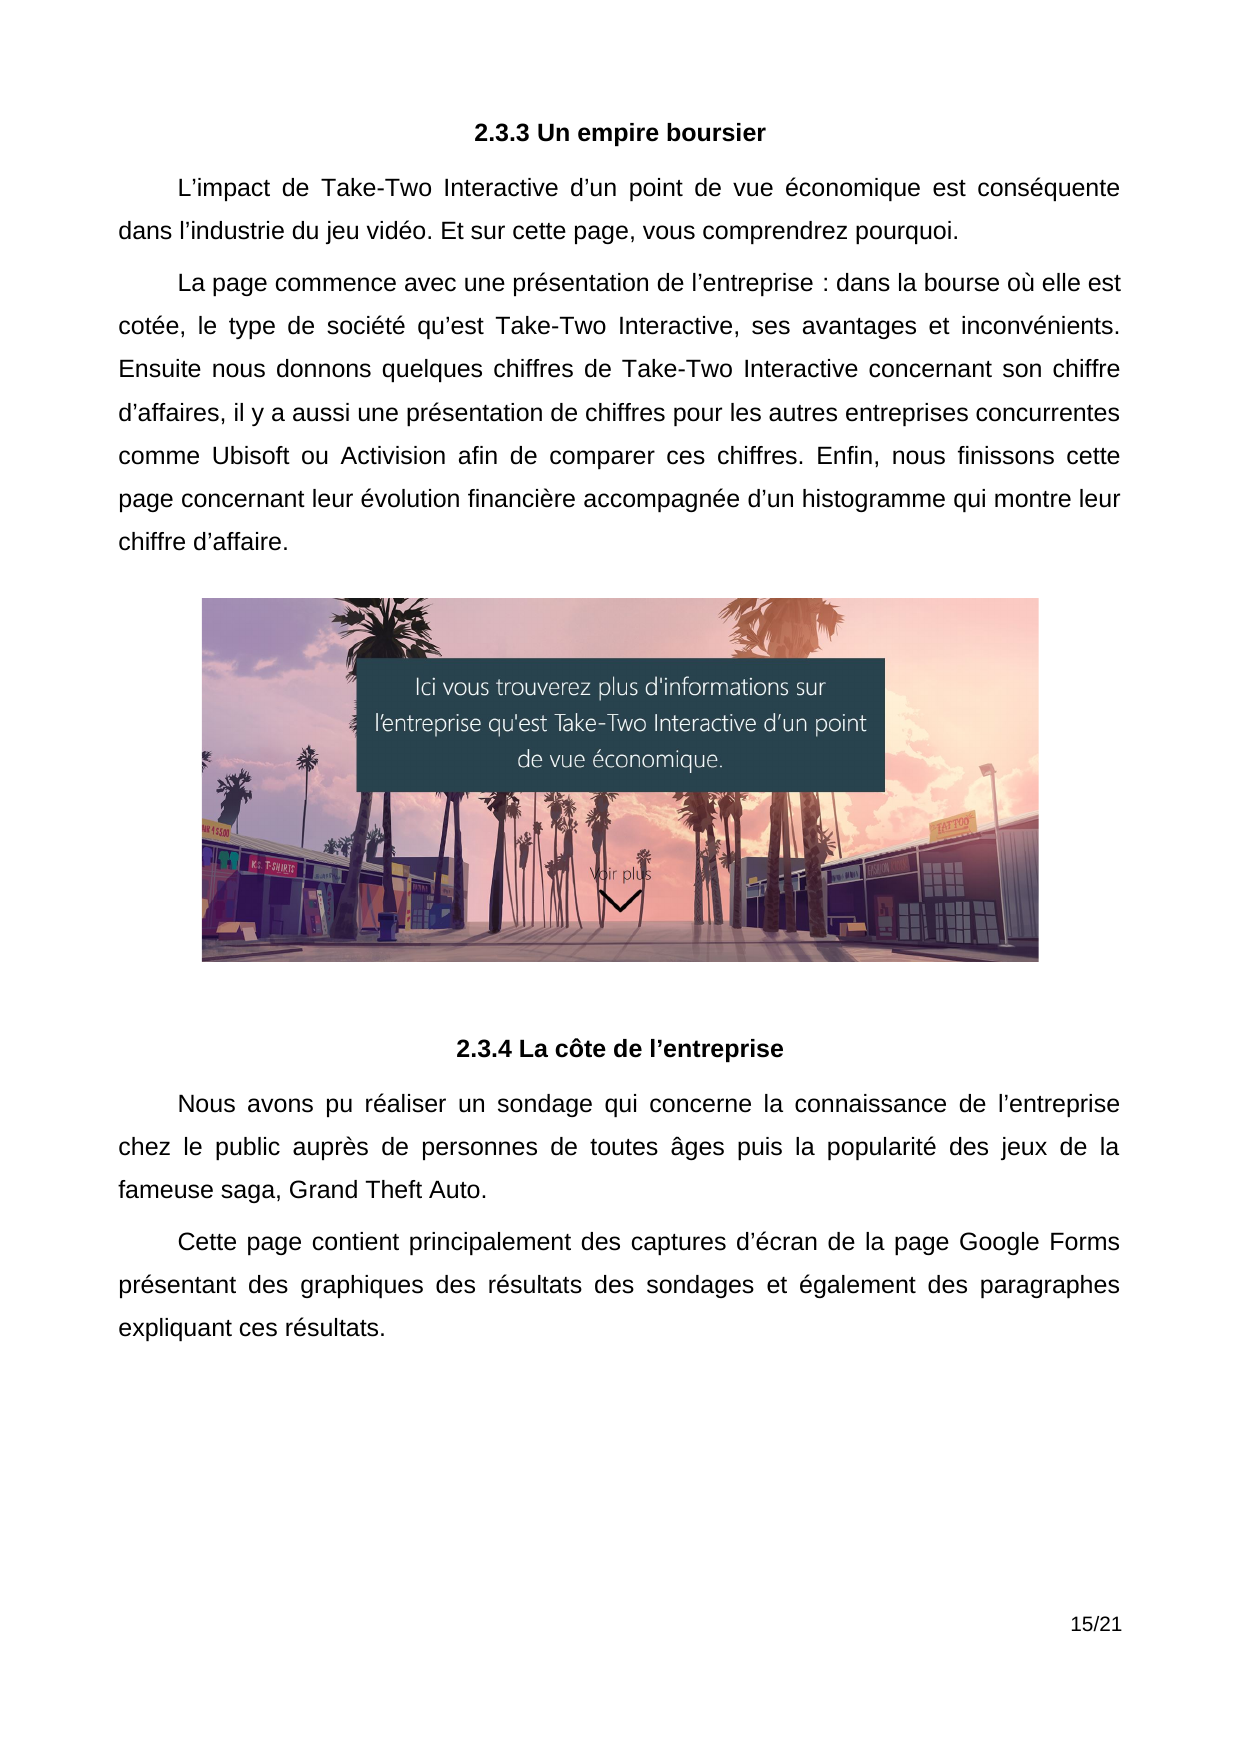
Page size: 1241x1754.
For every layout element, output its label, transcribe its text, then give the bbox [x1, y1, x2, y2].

text Nous avons pu réaliser un sondage qui concerne la connaissance de l’entreprise chez le public auprès de personnes de toutes âges puis la popularité des jeux de la fameuse saga, Grand Theft Auto. [118, 1089, 1122, 1204]
subtitle Un empire boursier [130, 118, 1110, 147]
picture [201, 598, 1039, 962]
text L’impact de Take-Two Interactive d’un point de vue économique est conséquente dans l’industrie du jeu vidéo. Et sur cette page, vous comprendrez pourquoi. [118, 173, 1122, 245]
text La page commence avec une présentation de l’entreprise : dans la bourse où elle est cotée, le type de société qu’est Take-Two Interactive, ses avantages et inconvénients. Ensuite nous donnons quelques chiffres de Take-Two Interactive concernant son chiffre d’affaires, il y a aussi une présentation de chiffres pour les autres entreprises concurrentes comme Ubisoft ou Activision afin de comparer ces chiffres. Enfin, nous finissons cette page concernant leur évolution financière accompagnée d’un histogramme qui montre leur chiffre d’affaire. [118, 268, 1122, 556]
subtitle La côte de l’entreprise [130, 1034, 1110, 1063]
text Cette page contient principalement des captures d’écran de la page Google Forms présentant des graphiques des résultats des sondages et également des paragraphes expliquant ces résultats. [118, 1227, 1122, 1342]
